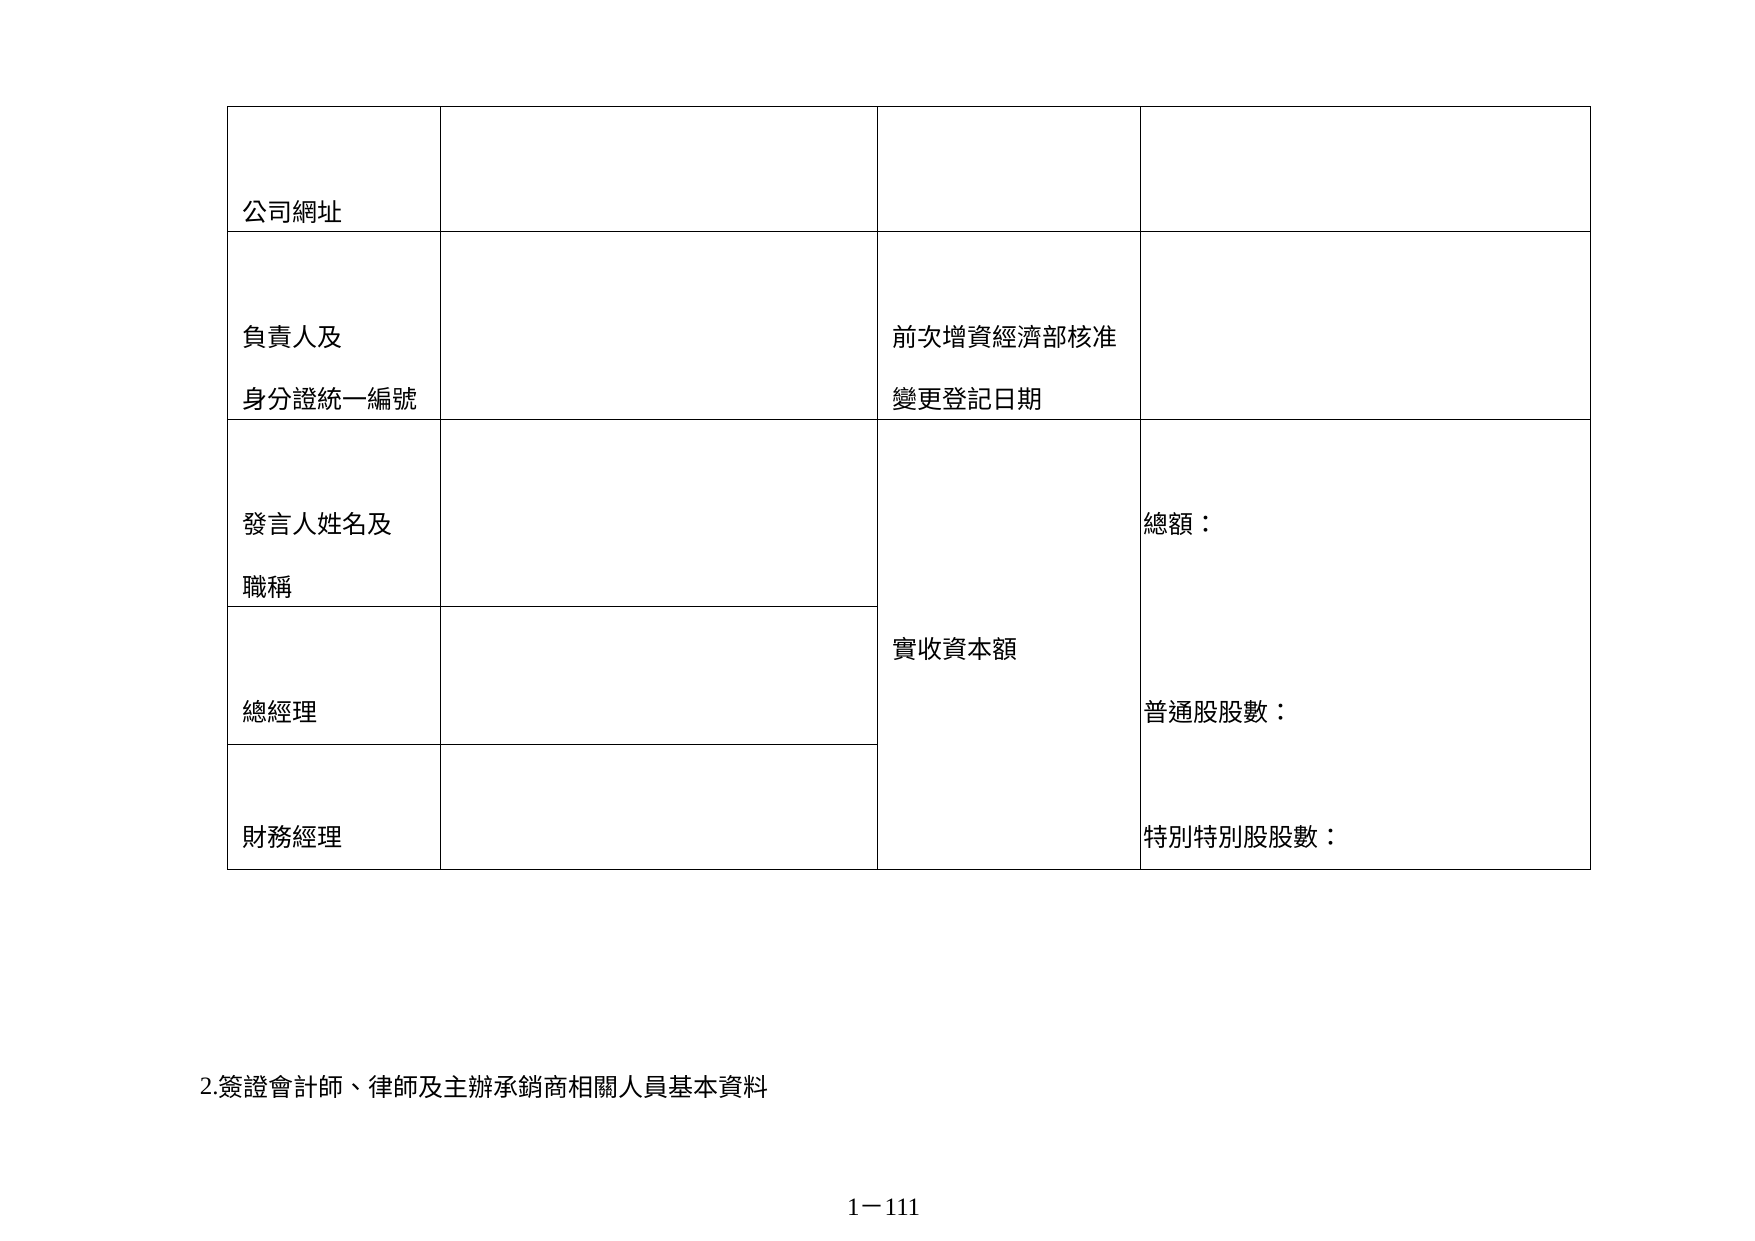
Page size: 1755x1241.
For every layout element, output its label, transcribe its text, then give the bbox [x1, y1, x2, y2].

table_cell 總額： 普通股股數： 特別特別股股數： [1141, 420, 1590, 869]
table_cell [441, 607, 877, 744]
table_cell 財務經理 [228, 745, 440, 869]
table_cell [441, 232, 877, 419]
table_cell 公司網址 [228, 107, 440, 231]
table_cell [1141, 107, 1590, 231]
table_cell [441, 420, 877, 606]
text 2.簽證會計師、律師及主辦承銷商相關人員基本資料 [162, 1044, 1604, 1106]
table_cell [441, 107, 877, 231]
table_cell 實收資本額 [878, 420, 1140, 869]
table_cell 前次增資經濟部核准變更登記日期 [878, 232, 1140, 419]
table_cell 發言人姓名及 職稱 [228, 420, 440, 606]
table_cell [1141, 232, 1590, 419]
table_cell 總經理 [228, 607, 440, 744]
table_cell [441, 745, 877, 869]
table_cell 負責人及 身分證統一編號 [228, 232, 440, 419]
table_cell [878, 107, 1140, 231]
